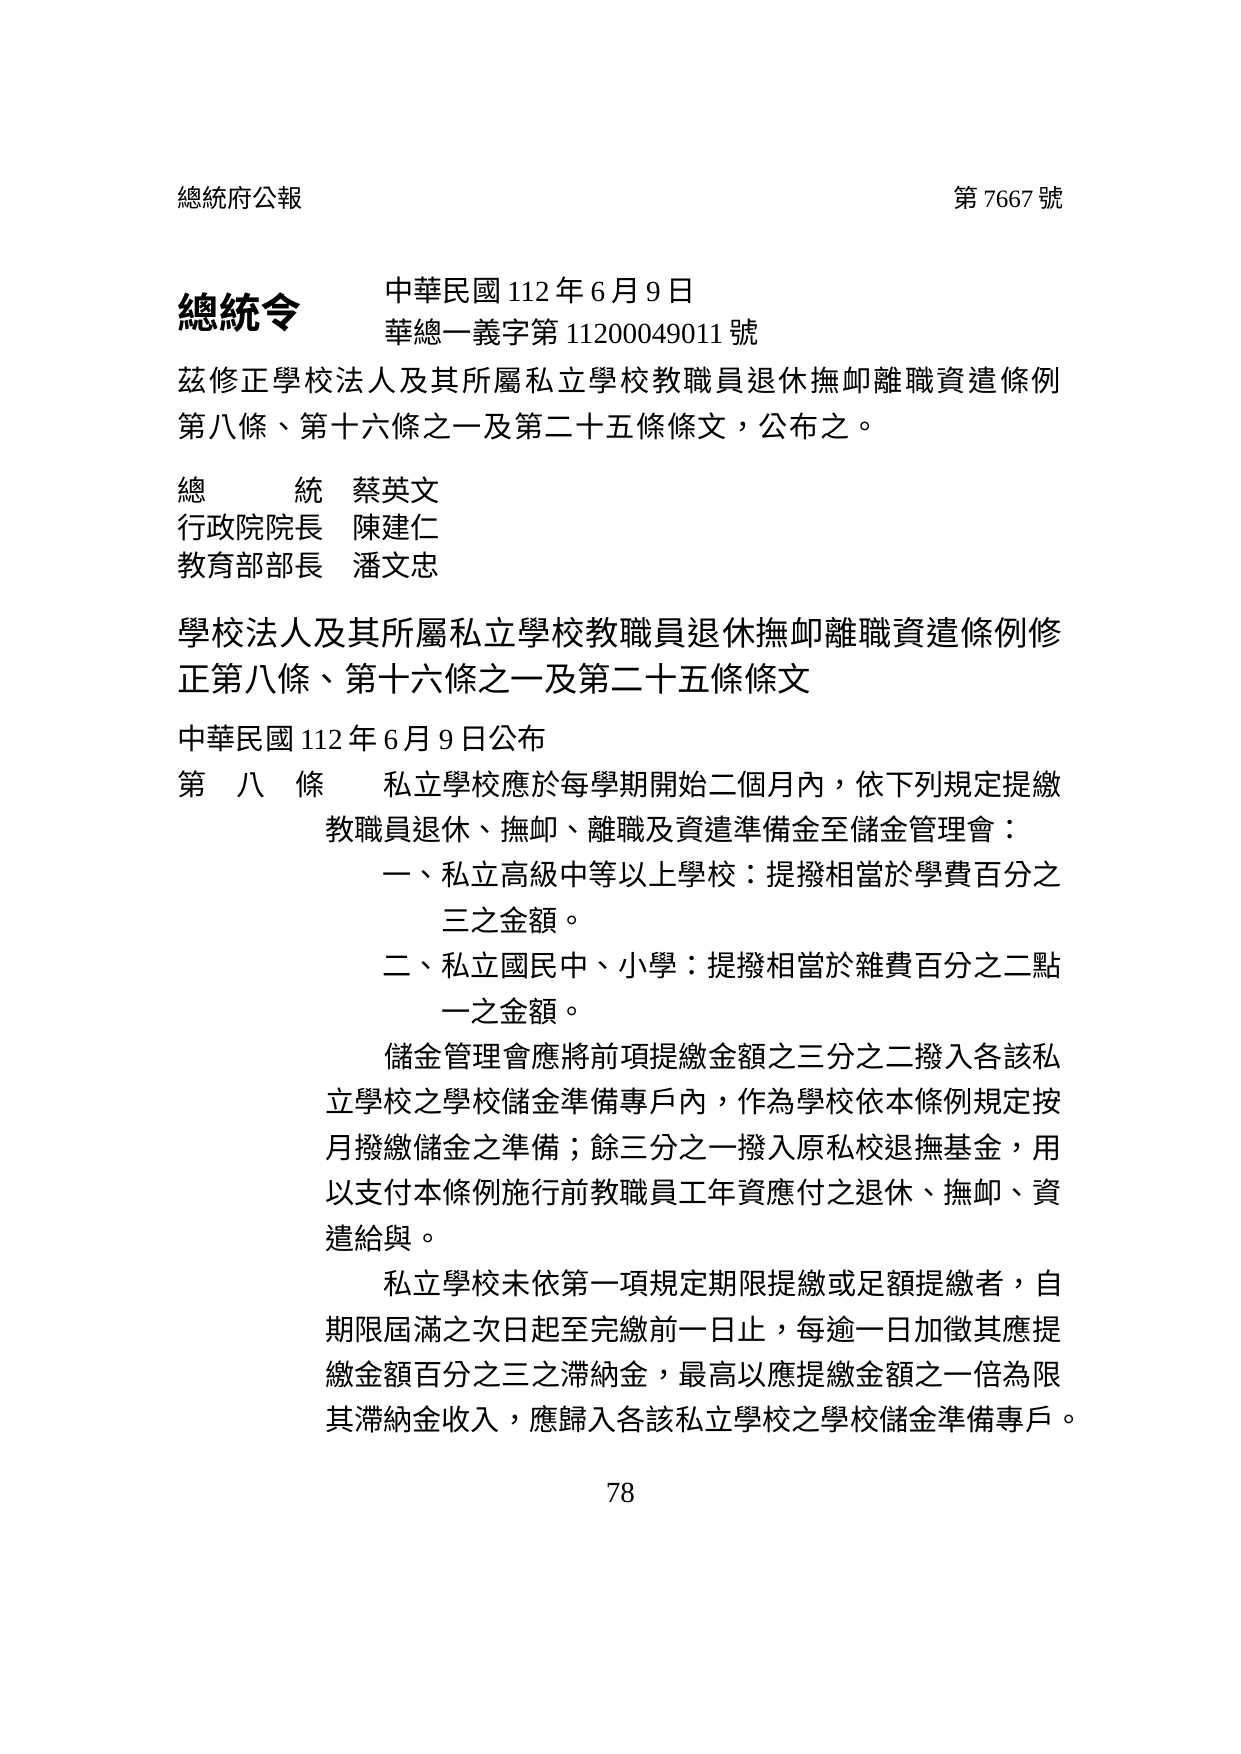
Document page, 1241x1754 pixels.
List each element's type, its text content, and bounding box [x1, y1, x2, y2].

text 總 統 蔡英文 行政院院長 陳建仁 教育部部長 潘文忠 [177, 471, 1063, 584]
text 一、 私立高級中等以上學校：提撥相當於學費百分之三之金額。 [382, 849, 1063, 940]
text 茲修正學校法人及其所屬私立學校教職員退休撫卹離職資遣條例第八條、第十六條之一及第二十五條條文，公布之。 [177, 354, 1063, 446]
text 二、 私立國民中、小學：提撥相當於雜費百分之二點一之金額。 [382, 940, 1063, 1031]
text 第 八 條 私立學校應於每學期開始二個月內，依下列規定提繳教職員退休、撫卹、離職及資遣準備金至儲金管理會： [177, 759, 1063, 849]
text 私立學校未依第一項規定期限提繳或足額提繳者，自期限屆滿之次日起至完繳前一日止，每逾一日加徵其應提繳金額百分之三之滯納金，最高以應提繳金額之一倍為限，其滯納金收入，應歸入各該私立學校之學校儲金準備專戶。 [325, 1258, 1063, 1440]
table_header 總統令 [174, 266, 381, 354]
text 中華民國112年6月9日公布 [177, 713, 1063, 759]
table_header 中華民國112年6月9日 華總一義字第11200049011號 [381, 266, 877, 354]
text 學校法人及其所屬私立學校教職員退休撫卹離職資遣條例修正第八條、第十六條之一及第二十五條條文 [177, 609, 1063, 700]
text 儲金管理會應將前項提繳金額之三分之二撥入各該私立學校之學校儲金準備專戶內，作為學校依本條例規定按月撥繳儲金之準備；餘三分之一撥入原私校退撫基金，用以支付本條例施行前教職員工年資應付之退休、撫卹、資遣給與。 [325, 1031, 1063, 1258]
